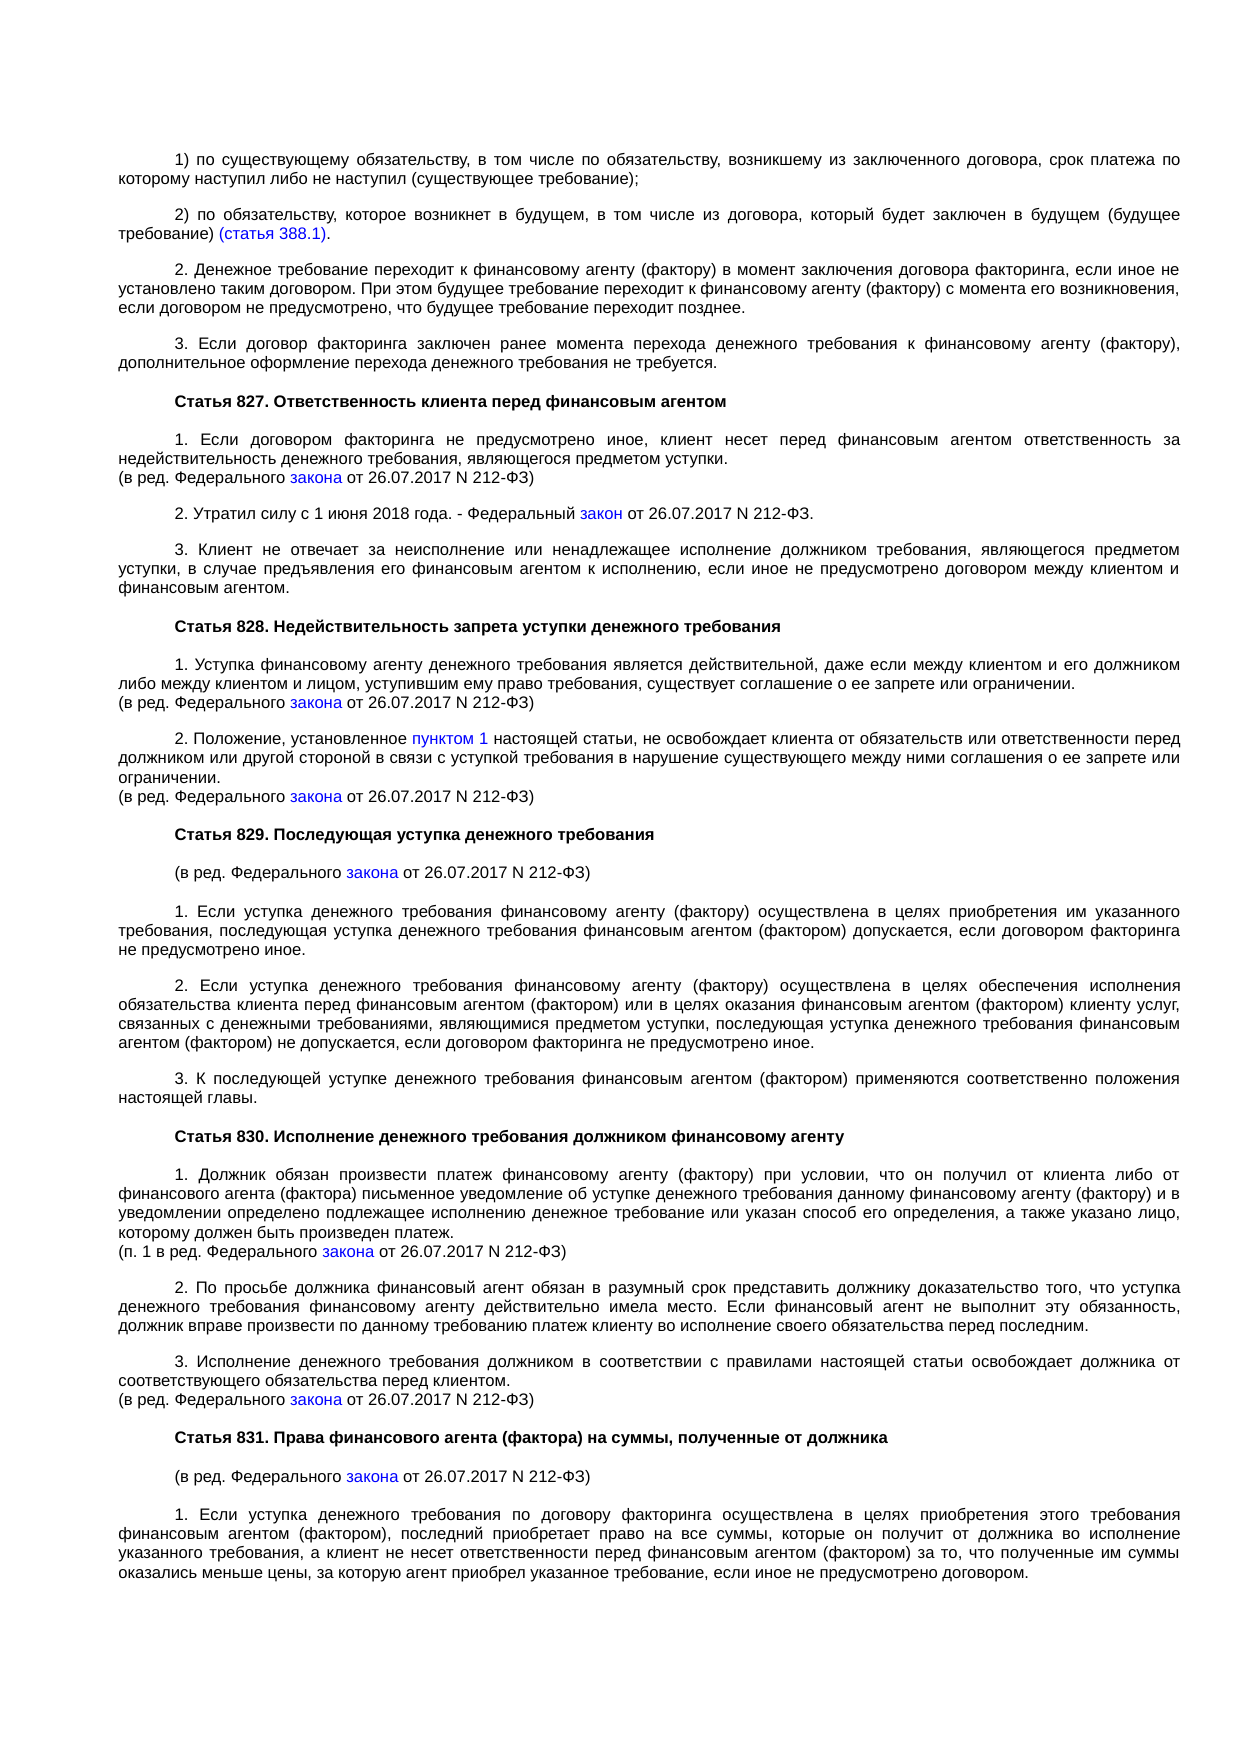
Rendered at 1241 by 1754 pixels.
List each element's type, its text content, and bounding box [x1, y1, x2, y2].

text 1. Уступка финансовому агенту денежного требования является действительной, даже если между клиентом и его должником либо между клиентом и лицом, уступившим ему право требования, существует соглашение о ее запрете или ограничении. [118, 655, 1181, 693]
text 2. Утратил силу с 1 июня 2018 года. - Федеральный закон от 26.07.2017 N 212-ФЗ. [118, 504, 1181, 523]
text 2. Положение, установленное пунктом 1 настоящей статьи, не освобождает клиента от обязательств или ответственности перед должником или другой стороной в связи с уступкой требования в нарушение существующего между ними соглашения о ее запрете или ограничении. [118, 729, 1181, 787]
text (в ред. Федерального закона от 26.07.2017 N 212-ФЗ) [118, 693, 1181, 712]
text (в ред. Федерального закона от 26.07.2017 N 212-ФЗ) [118, 787, 1181, 806]
text 2. По просьбе должника финансовый агент обязан в разумный срок представить должнику доказательство того, что уступка денежного требования финансовому агенту действительно имела место. Если финансовый агент не выполнит эту обязанность, должник вправе произвести по данному требованию платеж клиенту во исполнение своего обязательства перед последним. [118, 1277, 1181, 1335]
text (в ред. Федерального закона от 26.07.2017 N 212-ФЗ) [118, 468, 1181, 487]
text (в ред. Федерального закона от 26.07.2017 N 212-ФЗ) [118, 1467, 1181, 1486]
text 1) по существующему обязательству, в том числе по обязательству, возникшему из заключенного договора, срок платежа по которому наступил либо не наступил (существующее требование); [118, 150, 1181, 188]
text 2. Денежное требование переходит к финансовому агенту (фактору) в момент заключения договора факторинга, если иное не установлено таким договором. При этом будущее требование переходит к финансовому агенту (фактору) с момента его возникновения, если договором не предусмотрено, что будущее требование переходит позднее. [118, 260, 1181, 317]
text 3. К последующей уступке денежного требования финансовым агентом (фактором) применяются соответственно положения настоящей главы. [118, 1069, 1181, 1107]
subtitle Статья 830. Исполнение денежного требования должником финансовому агенту [118, 1127, 1181, 1146]
text (в ред. Федерального закона от 26.07.2017 N 212-ФЗ) [118, 1390, 1181, 1409]
text 2. Если уступка денежного требования финансовому агенту (фактору) осуществлена в целях обеспечения исполнения обязательства клиента перед финансовым агентом (фактором) или в целях оказания финансовым агентом (фактором) клиенту услуг, связанных с денежными требованиями, являющимися предметом уступки, последующая уступка денежного требования финансовым агентом (фактором) не допускается, если договором факторинга не предусмотрено иное. [118, 976, 1181, 1052]
text 1. Если договором факторинга не предусмотрено иное, клиент несет перед финансовым агентом ответственность за недействительность денежного требования, являющегося предметом уступки. [118, 430, 1181, 468]
text 2) по обязательству, которое возникнет в будущем, в том числе из договора, который будет заключен в будущем (будущее требование) (статья 388.1). [118, 205, 1181, 243]
text 1. Если уступка денежного требования по договору факторинга осуществлена в целях приобретения этого требования финансовым агентом (фактором), последний приобретает право на все суммы, которые он получит от должника во исполнение указанного требования, а клиент не несет ответственности перед финансовым агентом (фактором) за то, что полученные им суммы оказались меньше цены, за которую агент приобрел указанное требование, если иное не предусмотрено договором. [118, 1505, 1181, 1582]
subtitle Статья 829. Последующая уступка денежного требования [118, 825, 1181, 844]
text 1. Если уступка денежного требования финансовому агенту (фактору) осуществлена в целях приобретения им указанного требования, последующая уступка денежного требования финансовым агентом (фактором) допускается, если договором факторинга не предусмотрено иное. [118, 902, 1181, 959]
subtitle Статья 831. Права финансового агента (фактора) на суммы, полученные от должника [118, 1428, 1181, 1447]
text (п. 1 в ред. Федерального закона от 26.07.2017 N 212-ФЗ) [118, 1242, 1181, 1261]
text 1. Должник обязан произвести платеж финансовому агенту (фактору) при условии, что он получил от клиента либо от финансового агента (фактора) письменное уведомление об уступке денежного требования данному финансовому агенту (фактору) и в уведомлении определено подлежащее исполнению денежное требование или указан способ его определения, а также указано лицо, которому должен быть произведен платеж. [118, 1165, 1181, 1242]
text 3. Если договор факторинга заключен ранее момента перехода денежного требования к финансовому агенту (фактору), дополнительное оформление перехода денежного требования не требуется. [118, 334, 1181, 372]
subtitle Статья 827. Ответственность клиента перед финансовым агентом [118, 392, 1181, 411]
text (в ред. Федерального закона от 26.07.2017 N 212-ФЗ) [118, 863, 1181, 882]
subtitle Статья 828. Недействительность запрета уступки денежного требования [118, 617, 1181, 636]
text 3. Клиент не отвечает за неисполнение или ненадлежащее исполнение должником требования, являющегося предметом уступки, в случае предъявления его финансовым агентом к исполнению, если иное не предусмотрено договором между клиентом и финансовым агентом. [118, 540, 1181, 597]
text 3. Исполнение денежного требования должником в соответствии с правилами настоящей статьи освобождает должника от соответствующего обязательства перед клиентом. [118, 1352, 1181, 1390]
